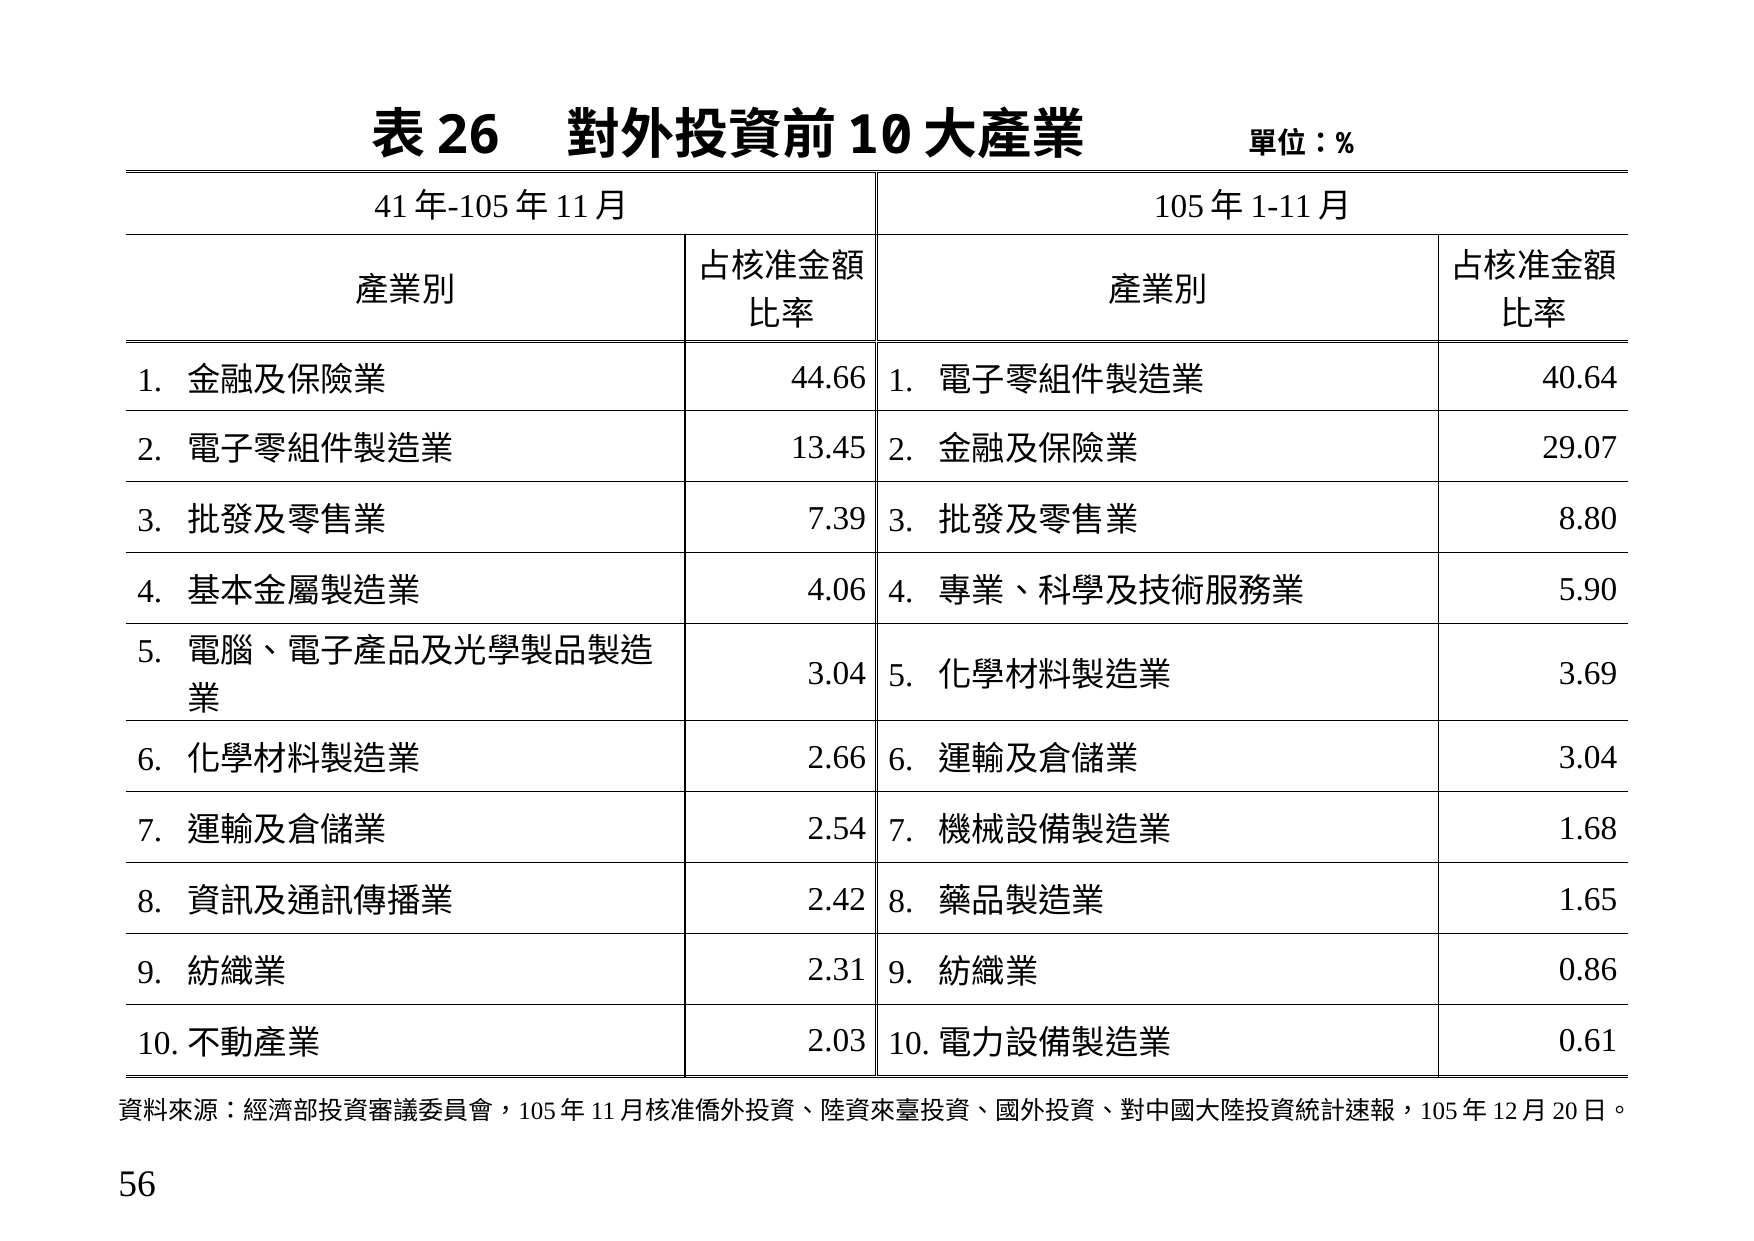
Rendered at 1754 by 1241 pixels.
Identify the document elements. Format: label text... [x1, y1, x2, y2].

text 資料來源：經濟部投資審議委員會，105年11月核准僑外投資、陸資來臺投資、國外投資、對中國大陸投資統計速報，105年12月20日。 [118, 1090, 1654, 1126]
table_cell 44.66 [686, 343, 875, 410]
table_cell 運輸及倉儲業 [878, 721, 1438, 791]
table_cell 29.07 [1439, 411, 1628, 481]
table_cell 4.06 [686, 553, 875, 623]
table_cell 1.68 [1439, 792, 1628, 862]
table_cell 金融及保險業 [126, 343, 684, 410]
table_cell 電腦、電子產品及光學製品製造業 [126, 624, 684, 720]
table_cell 批發及零售業 [126, 482, 684, 552]
table_cell 1.65 [1439, 863, 1628, 933]
table_cell 3.69 [1439, 624, 1628, 720]
table_cell 8.80 [1439, 482, 1628, 552]
table_cell 紡織業 [126, 934, 684, 1004]
table_cell 40.64 [1439, 343, 1628, 410]
table_cell 金融及保險業 [878, 411, 1438, 481]
table_header 41年-105年11月 [126, 173, 875, 234]
table_cell 專業、科學及技術服務業 [878, 553, 1438, 623]
table_cell 不動產業 [126, 1005, 684, 1074]
table_cell 電力設備製造業 [878, 1005, 1438, 1074]
table_cell 電子零組件製造業 [878, 343, 1438, 410]
table_cell 2.03 [686, 1005, 875, 1074]
table_cell 產業別 [126, 235, 684, 339]
table_cell 3.04 [1439, 721, 1628, 791]
table_cell 機械設備製造業 [878, 792, 1438, 862]
table_cell 資訊及通訊傳播業 [126, 863, 684, 933]
table_cell 3.04 [686, 624, 875, 720]
table_cell 藥品製造業 [878, 863, 1438, 933]
table_cell 紡織業 [878, 934, 1438, 1004]
table_cell 化學材料製造業 [126, 721, 684, 791]
table_cell 2.66 [686, 721, 875, 791]
table_cell 基本金屬製造業 [126, 553, 684, 623]
table_cell 7.39 [686, 482, 875, 552]
table_cell 0.86 [1439, 934, 1628, 1004]
table_cell 產業別 [878, 235, 1438, 339]
table_cell 運輸及倉儲業 [126, 792, 684, 862]
table_cell 2.54 [686, 792, 875, 862]
table_cell 2.42 [686, 863, 875, 933]
table_cell 占核准金額比率 [686, 235, 875, 339]
table_cell 批發及零售業 [878, 482, 1438, 552]
table_cell 13.45 [686, 411, 875, 481]
table_cell 占核准金額比率 [1439, 235, 1628, 339]
table_cell 2.31 [686, 934, 875, 1004]
subtitle 表26 對外投資前10大產業 單位：% [118, 91, 1636, 170]
table_header 105年1-11月 [878, 173, 1628, 234]
table_cell 5.90 [1439, 553, 1628, 623]
table_cell 0.61 [1439, 1005, 1628, 1074]
table_cell 化學材料製造業 [878, 624, 1438, 720]
table_cell 電子零組件製造業 [126, 411, 684, 481]
